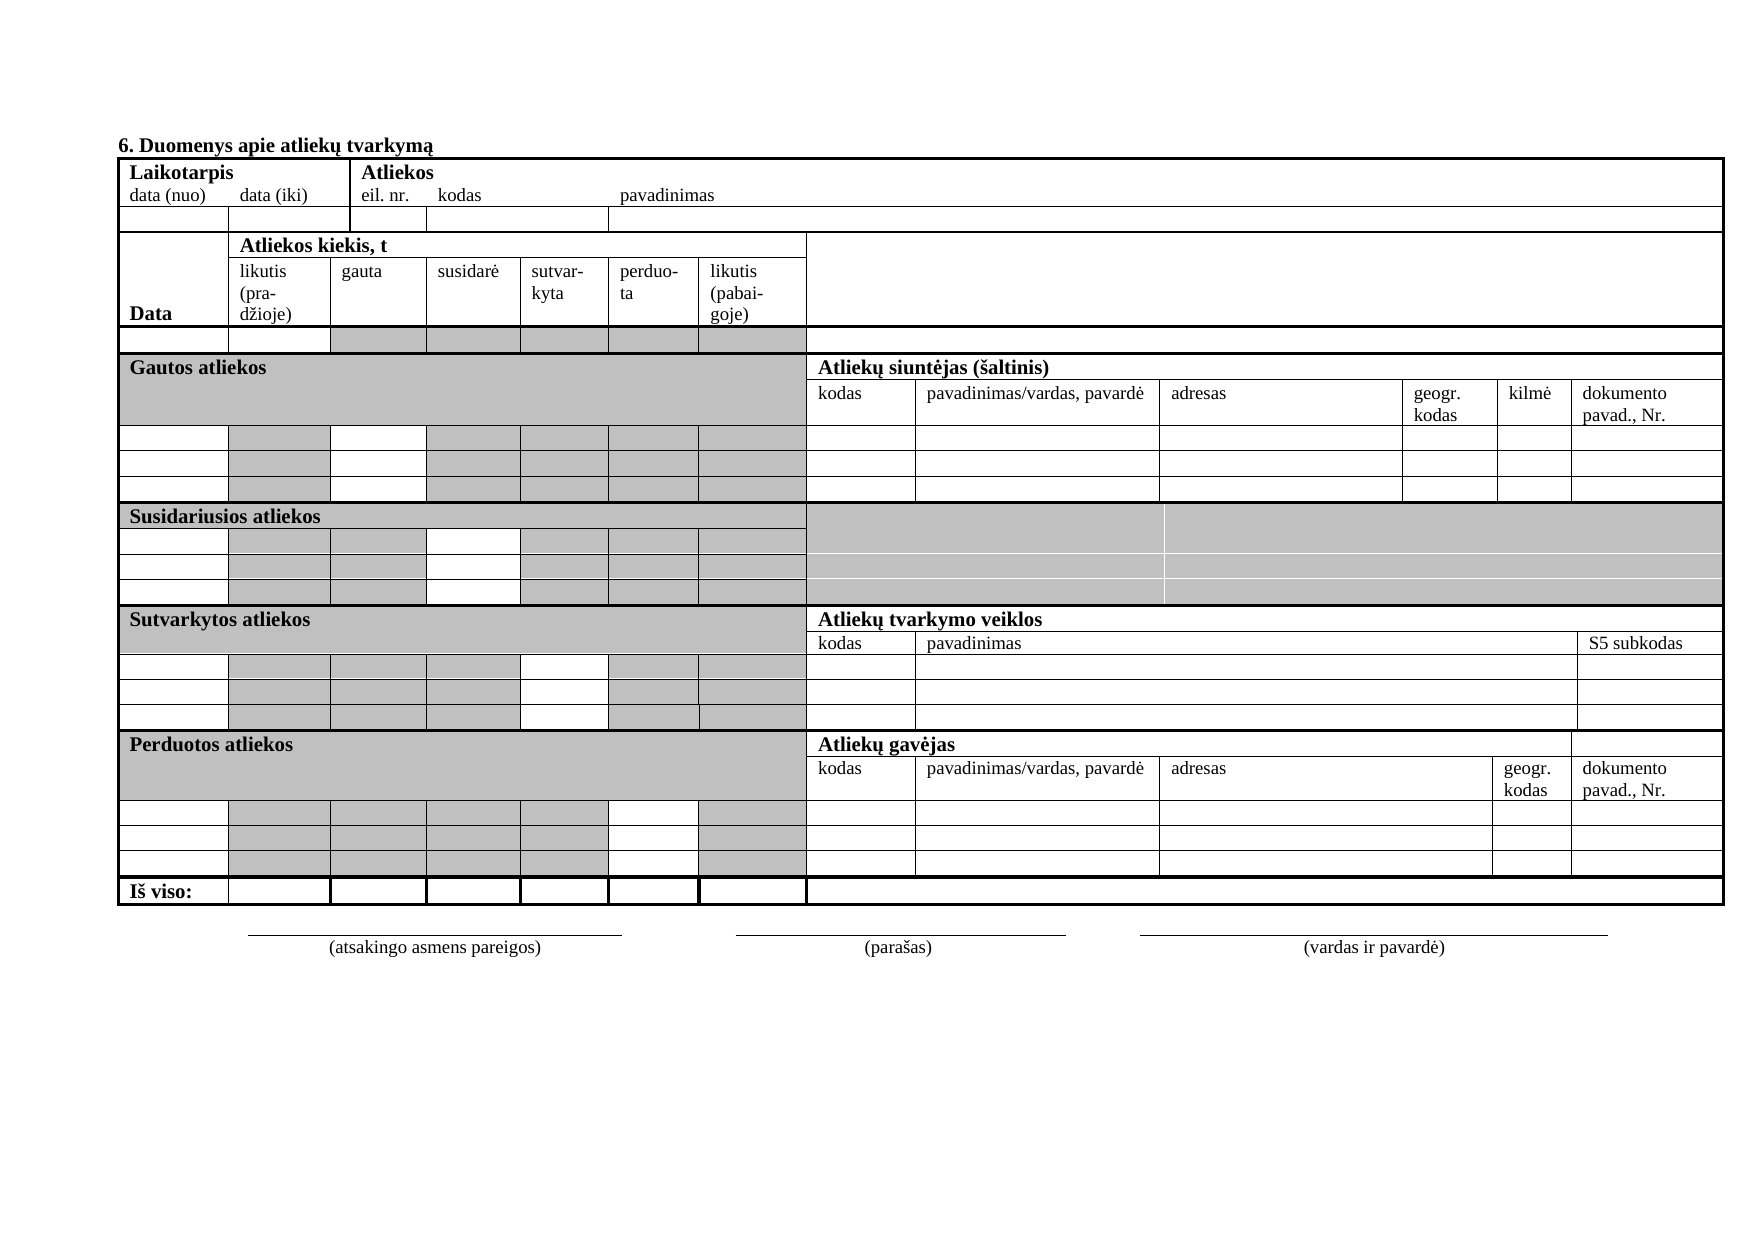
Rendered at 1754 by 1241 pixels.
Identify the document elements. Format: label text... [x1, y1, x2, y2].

table_cell kodas [807, 757, 915, 800]
table_cell [920, 579, 1164, 604]
table_cell [521, 655, 608, 678]
table_cell [609, 207, 1722, 231]
table_cell [521, 801, 608, 825]
table_cell [1165, 528, 1402, 553]
table_cell pavadinimas [609, 184, 1722, 206]
table_cell [609, 826, 698, 850]
table_cell [699, 655, 806, 678]
table_cell [1497, 528, 1571, 553]
table_cell data (iki) [228, 184, 349, 206]
table_cell [916, 655, 1577, 678]
table_cell [920, 554, 1164, 578]
table_cell [120, 207, 228, 231]
table_cell [120, 555, 228, 578]
table_cell [331, 680, 426, 704]
table_cell [807, 477, 915, 501]
table_cell [427, 851, 520, 875]
table_cell [609, 451, 698, 476]
table_cell geogr. kodas [1403, 380, 1497, 425]
table_cell [248, 906, 622, 934]
table_cell [120, 705, 228, 729]
table_cell [427, 555, 520, 578]
table_cell [699, 451, 806, 476]
table_cell [807, 257, 1722, 325]
table_cell [1608, 935, 1723, 957]
table_cell [331, 705, 426, 729]
table_cell [118, 935, 248, 957]
table_cell [1402, 579, 1497, 604]
table_cell [609, 851, 698, 875]
table_cell adresas [1160, 380, 1402, 425]
table_cell [229, 529, 330, 553]
table_cell [1578, 680, 1722, 704]
table_cell [427, 705, 520, 729]
table_cell [1572, 426, 1722, 450]
table_cell [1572, 801, 1722, 825]
table_cell [1571, 528, 1722, 553]
table_header Laikotarpis [120, 160, 349, 184]
table_cell [120, 426, 228, 450]
table_cell [1402, 528, 1497, 553]
table_cell [427, 801, 520, 825]
table_cell [332, 879, 425, 903]
table_cell [427, 826, 520, 850]
table_cell [120, 580, 228, 604]
table_cell [920, 504, 1164, 528]
table_cell [1572, 451, 1722, 476]
table_cell [331, 426, 426, 450]
table_cell kodas [807, 632, 915, 653]
table_cell [609, 801, 698, 825]
table_cell [331, 555, 426, 578]
table_cell susidarė [427, 258, 520, 325]
table_cell [521, 851, 608, 875]
table_cell [427, 680, 520, 704]
table_cell dokumento pavad., Nr. [1572, 757, 1722, 800]
table_cell [807, 233, 1722, 257]
table_cell [521, 529, 608, 553]
table_cell [120, 801, 228, 825]
table_cell [1160, 426, 1402, 450]
table_cell [700, 705, 806, 729]
table_cell [808, 879, 1722, 903]
table_cell [1493, 851, 1571, 875]
table_cell [609, 655, 698, 678]
table_cell [521, 580, 608, 604]
table_cell [699, 680, 806, 704]
table_cell [522, 879, 607, 903]
table_cell pavadinimas [916, 632, 1577, 653]
table_cell [521, 451, 608, 476]
table_cell [427, 655, 520, 678]
table_cell [701, 879, 805, 903]
table_cell [916, 826, 1159, 850]
table_cell kodas [426, 184, 608, 206]
table_cell [699, 555, 806, 578]
table_cell [1497, 554, 1571, 578]
table_cell [521, 680, 608, 704]
table_cell [807, 655, 915, 678]
table_cell (atsakingo asmens pareigos) [248, 936, 622, 957]
table_cell [1497, 504, 1571, 528]
table_cell [1578, 655, 1722, 678]
table_cell [229, 207, 349, 231]
table_cell perduo-ta [609, 258, 698, 325]
table_cell [916, 477, 1159, 501]
table_cell [610, 879, 697, 903]
table_cell [229, 426, 330, 450]
table_cell [120, 680, 228, 704]
table_cell [427, 207, 608, 231]
table_cell [1402, 504, 1497, 528]
table_cell [1608, 906, 1723, 934]
table_cell [807, 826, 915, 850]
table_cell [427, 426, 520, 450]
table_cell [916, 451, 1159, 476]
table_cell [609, 328, 698, 352]
table_cell [229, 555, 330, 578]
table_cell Atliekos kiekis, t [229, 233, 806, 257]
table_cell [427, 580, 520, 604]
table_cell [1577, 607, 1722, 631]
table_cell [1498, 477, 1571, 501]
table_cell [916, 851, 1159, 875]
table_cell [699, 580, 806, 604]
table_cell Atliekų tvarkymo veiklos [807, 607, 1577, 631]
table_cell [1578, 705, 1722, 729]
table_cell [120, 451, 228, 476]
table_cell Sutvarkytos atliekos [120, 607, 806, 653]
table_cell [427, 529, 520, 553]
table_cell [1571, 579, 1722, 604]
table_cell [1066, 906, 1140, 934]
table_cell [916, 680, 1577, 704]
table_cell data (nuo) [120, 184, 228, 206]
table_cell [920, 528, 1164, 553]
table_cell Atliekų gavėjas [807, 732, 1571, 756]
table_cell [807, 504, 920, 528]
table_cell [120, 851, 228, 875]
table_cell [331, 655, 426, 678]
table_cell [807, 801, 915, 825]
table_cell [1497, 579, 1571, 604]
table_cell [1403, 451, 1497, 476]
table_cell [916, 801, 1159, 825]
table_cell [229, 851, 330, 875]
table_cell [229, 705, 330, 729]
table_cell adresas [1160, 757, 1492, 800]
table_cell Susidariusios atliekos [120, 504, 806, 528]
table_cell [331, 801, 426, 825]
table_cell (parašas) [736, 936, 1066, 957]
table_cell (vardas ir pavardė) [1140, 936, 1608, 957]
table_cell [699, 801, 806, 825]
table_cell Perduotos atliekos [120, 732, 806, 800]
table_cell S5 subkodas [1578, 632, 1722, 653]
table_cell [807, 426, 915, 450]
table_cell [351, 207, 426, 231]
table_cell [229, 826, 330, 850]
table_cell likutis (pabai-goje) [699, 258, 806, 325]
table_cell [807, 451, 915, 476]
table_cell [1571, 554, 1722, 578]
table_cell [699, 477, 806, 501]
table_cell likutis (pra-džioje) [229, 258, 330, 325]
table_cell [120, 826, 228, 850]
table_cell [521, 477, 608, 501]
table_cell [807, 528, 920, 553]
table_cell [1493, 826, 1571, 850]
table_cell [521, 555, 608, 578]
table_cell [118, 906, 248, 934]
table_cell [1140, 906, 1608, 934]
table_cell [609, 705, 699, 729]
table_cell [1160, 826, 1492, 850]
table_cell [699, 328, 806, 352]
table_cell [1572, 826, 1722, 850]
table_cell [807, 579, 920, 604]
table_cell sutvar-kyta [521, 258, 608, 325]
table_cell [1403, 477, 1497, 501]
table_cell [699, 529, 806, 553]
table_cell [699, 851, 806, 875]
table_cell [1165, 554, 1402, 578]
table_cell [609, 477, 698, 501]
table_cell [1402, 554, 1497, 578]
table_cell [120, 477, 228, 501]
table_cell [699, 426, 806, 450]
table_cell [427, 451, 520, 476]
table_cell [331, 451, 426, 476]
table_cell [229, 580, 330, 604]
table_cell [1572, 477, 1722, 501]
table_cell [622, 935, 736, 957]
table_cell [609, 555, 698, 578]
table_cell kilmė [1498, 380, 1571, 425]
table_cell [916, 426, 1159, 450]
table_cell [807, 554, 920, 578]
table_cell eil. nr. [351, 184, 426, 206]
table_cell [699, 826, 806, 850]
table_cell [807, 680, 915, 704]
table_cell Gautos atliekos [120, 355, 806, 425]
table_cell [229, 655, 330, 678]
table_cell [1572, 851, 1722, 875]
table_cell [331, 580, 426, 604]
table_cell [807, 851, 915, 875]
table_cell [622, 906, 736, 934]
table_cell [331, 477, 426, 501]
table_cell [736, 906, 1066, 934]
table_cell [229, 879, 329, 903]
table_cell [331, 826, 426, 850]
table_cell Iš viso: [120, 879, 228, 903]
table_cell [1571, 504, 1722, 528]
table_cell [1498, 426, 1571, 450]
table_cell [229, 328, 330, 352]
table_cell [427, 328, 520, 352]
table_cell pavadinimas/vardas, pavardė [916, 380, 1159, 425]
table_header Atliekos [351, 160, 1722, 184]
table_cell [229, 801, 330, 825]
table_cell [120, 529, 228, 553]
table_cell [1066, 935, 1140, 957]
table_cell [1498, 451, 1571, 476]
table_cell dokumento pavad., Nr. [1572, 380, 1722, 425]
table_cell geogr.kodas [1493, 757, 1571, 800]
table_cell [120, 655, 228, 678]
table_cell [1165, 579, 1402, 604]
table_cell [331, 851, 426, 875]
table_cell [1160, 851, 1492, 875]
table_cell [427, 477, 520, 501]
table_cell [521, 705, 608, 729]
table_cell [521, 826, 608, 850]
table_cell Data [120, 233, 228, 325]
table_cell gauta [331, 258, 426, 325]
table_cell [916, 705, 1577, 729]
table_cell [1403, 426, 1497, 450]
table_cell pavadinimas/vardas, pavardė [916, 757, 1159, 800]
table_cell [428, 879, 519, 903]
table_cell [1160, 451, 1402, 476]
table_cell [120, 328, 228, 352]
table_cell [807, 328, 1722, 352]
table_cell [229, 680, 330, 704]
table_cell [331, 529, 426, 553]
table_cell [229, 477, 330, 501]
table_cell [229, 451, 330, 476]
table_cell kodas [807, 380, 915, 425]
table_cell Atliekų siuntėjas (šaltinis) [807, 355, 1722, 379]
table_cell [521, 328, 608, 352]
text 6. Duomenys apie atliekų tvarkymą [118, 133, 1636, 157]
table_cell [1493, 801, 1571, 825]
table_cell [1165, 504, 1402, 528]
table_cell [609, 680, 698, 704]
table_cell [1572, 732, 1722, 756]
table_cell [609, 529, 698, 553]
table_cell [521, 426, 608, 450]
table_cell [331, 328, 426, 352]
table_cell [1160, 801, 1492, 825]
table_cell [609, 426, 698, 450]
table_cell [609, 580, 698, 604]
table_cell [807, 705, 915, 729]
table_cell [1160, 477, 1402, 501]
